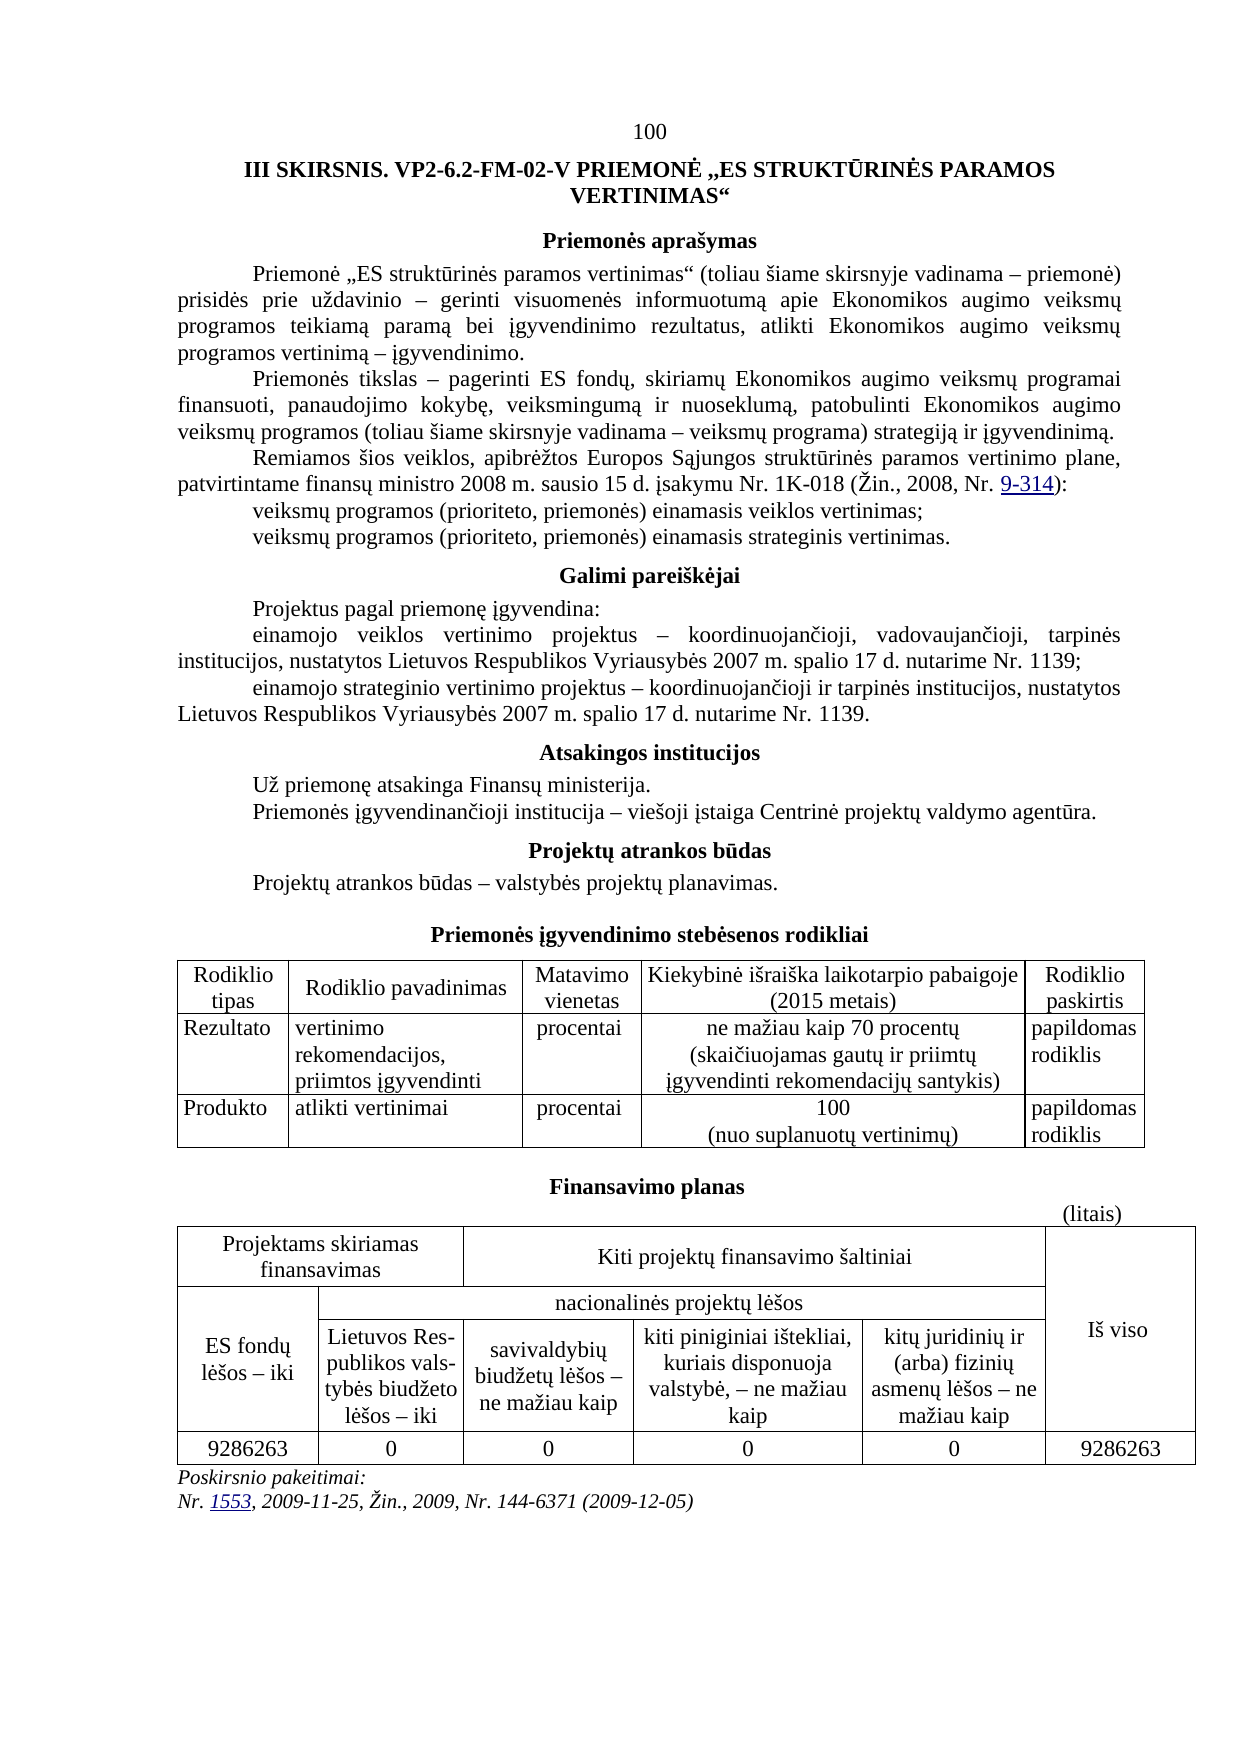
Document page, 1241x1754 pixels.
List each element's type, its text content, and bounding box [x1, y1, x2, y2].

table_cell savivaldybių biudžetų lėšos – ne mažiau kaip [464, 1320, 633, 1431]
table_cell ES fondų lėšos – iki [178, 1287, 318, 1431]
table_cell atlikti vertinimai [289, 1095, 522, 1147]
text veiksmų programos (prioriteto, priemonės) einamasis veiklos vertinimas; [177, 497, 1122, 523]
table_cell 0 [319, 1432, 463, 1464]
text Atsakingos institucijos [177, 739, 1122, 765]
table_cell 0 [464, 1432, 633, 1464]
text Projektus pagal priemonę įgyvendina: [177, 595, 1122, 621]
table_cell 9286263 [178, 1432, 318, 1464]
table_cell ne mažiau kaip 70 procentų (skaičiuojamas gautų ir priimtų įgyvendinti rekomendacijų santykis) [642, 1014, 1024, 1093]
text Priemonė „ES struktūrinės paramos vertinimas“ (toliau šiame skirsnyje vadinama – priemonė) prisidės prie uždavinio – gerinti visuomenės informuotumą apie Ekonomikos augimo veiksmų programos teikiamą paramą bei įgyvendinimo rezultatus, atlikti Ekonomikos augimo veiksmų programos vertinimą – įgyvendinimo. [177, 260, 1122, 365]
text Priemonės aprašymas [177, 227, 1122, 253]
text veiksmų programos (prioriteto, priemonės) einamasis strateginis vertinimas. [177, 523, 1122, 549]
table_header Rodiklio tipas [178, 961, 288, 1013]
text Remiamos šios veiklos, apibrėžtos Europos Sąjungos struktūrinės paramos vertinimo plane, patvirtintame finansų ministro 2008 m. sausio 15 d. įsakymu Nr. 1K-018 (Žin., 2008, Nr. 9-314): [177, 444, 1122, 497]
text einamojo veiklos vertinimo projektus – koordinuojančioji, vadovaujančioji, tarpinės institucijos, nustatytos Lietuvos Respublikos Vyriausybės 2007 m. spalio 17 d. nutarime Nr. 1139; [177, 621, 1122, 674]
table_cell procentai [523, 1095, 641, 1147]
table_cell papildomas rodiklis [1026, 1014, 1144, 1093]
text (litais) [177, 1199, 1122, 1226]
table_header Rodiklio pavadinimas [289, 961, 522, 1013]
table_cell 9286263 [1046, 1432, 1195, 1464]
text Priemonės tikslas – pagerinti ES fondų, skiriamų Ekonomikos augimo veiksmų programai finansuoti, panaudojimo kokybę, veiksmingumą ir nuoseklumą, patobulinti Ekonomikos augimo veiksmų programos (toliau šiame skirsnyje vadinama – veiksmų programa) strategiją ir įgyvendinimą. [177, 365, 1122, 444]
table_cell Rezultato [178, 1014, 288, 1093]
text Galimi pareiškėjai [177, 562, 1122, 588]
table_cell vertinimo rekomendacijos, priimtos įgyvendinti [289, 1014, 522, 1093]
text Projektų atrankos būdas – valstybės projektų planavimas. [177, 869, 1122, 896]
table_header Kiti projektų finansavimo šaltiniai [464, 1227, 1045, 1286]
table_header Iš viso [1046, 1227, 1195, 1431]
table_cell 0 [634, 1432, 862, 1464]
text Poskirsnio pakeitimai: [177, 1465, 1122, 1489]
table_header Kiekybinė išraiška laikotarpio pabaigoje (2015 metais) [642, 961, 1024, 1013]
table_header Rodiklio paskirtis [1026, 961, 1144, 1013]
table_cell procentai [523, 1014, 641, 1093]
text III SKIRSNIS. VP2-6.2-FM-02-V PRIEMONĖ ,,ES struktūrinės PARAMOS vertinimas“ [177, 156, 1122, 208]
table_header Projektams skiriamas finansavimas [178, 1227, 463, 1286]
text Už priemonę atsakinga Finansų ministerija. [177, 772, 1122, 798]
table_cell Produkto [178, 1095, 288, 1147]
text Nr. 1553, 2009-11-25, Žin., 2009, Nr. 144-6371 (2009-12-05) [177, 1489, 1122, 1513]
text Priemonės įgyvendinimo stebėsenos rodikliai [177, 921, 1122, 947]
table_cell 0 [863, 1432, 1045, 1464]
text Projektų atrankos būdas [177, 837, 1122, 863]
text Finansavimo planas [177, 1173, 1122, 1199]
text einamojo strateginio vertinimo projektus – koordinuojančioji ir tarpinės institucijos, nustatytos Lietuvos Respublikos Vyriausybės 2007 m. spalio 17 d. nutarime Nr. 1139. [177, 674, 1122, 726]
table_cell 100 (nuo suplanuotų vertinimų) [642, 1095, 1024, 1147]
table_cell nacionalinės projektų lėšos [319, 1287, 1045, 1319]
table_cell Lietuvos Res­publikos vals­tybės biudžeto lėšos – iki [319, 1320, 463, 1431]
table_cell kitų juridinių ir (arba) fizinių asmenų lėšos – ne mažiau kaip [863, 1320, 1045, 1431]
table_header Matavimo vienetas [523, 961, 641, 1013]
text Priemonės įgyvendinančioji institucija – viešoji įstaiga Centrinė projektų valdymo agentūra. [177, 798, 1122, 824]
table_cell papildomas rodiklis [1026, 1095, 1144, 1147]
table_cell kiti piniginiai ištekliai, kuriais disponuoja valstybė, – ne mažiau kaip [634, 1320, 862, 1431]
